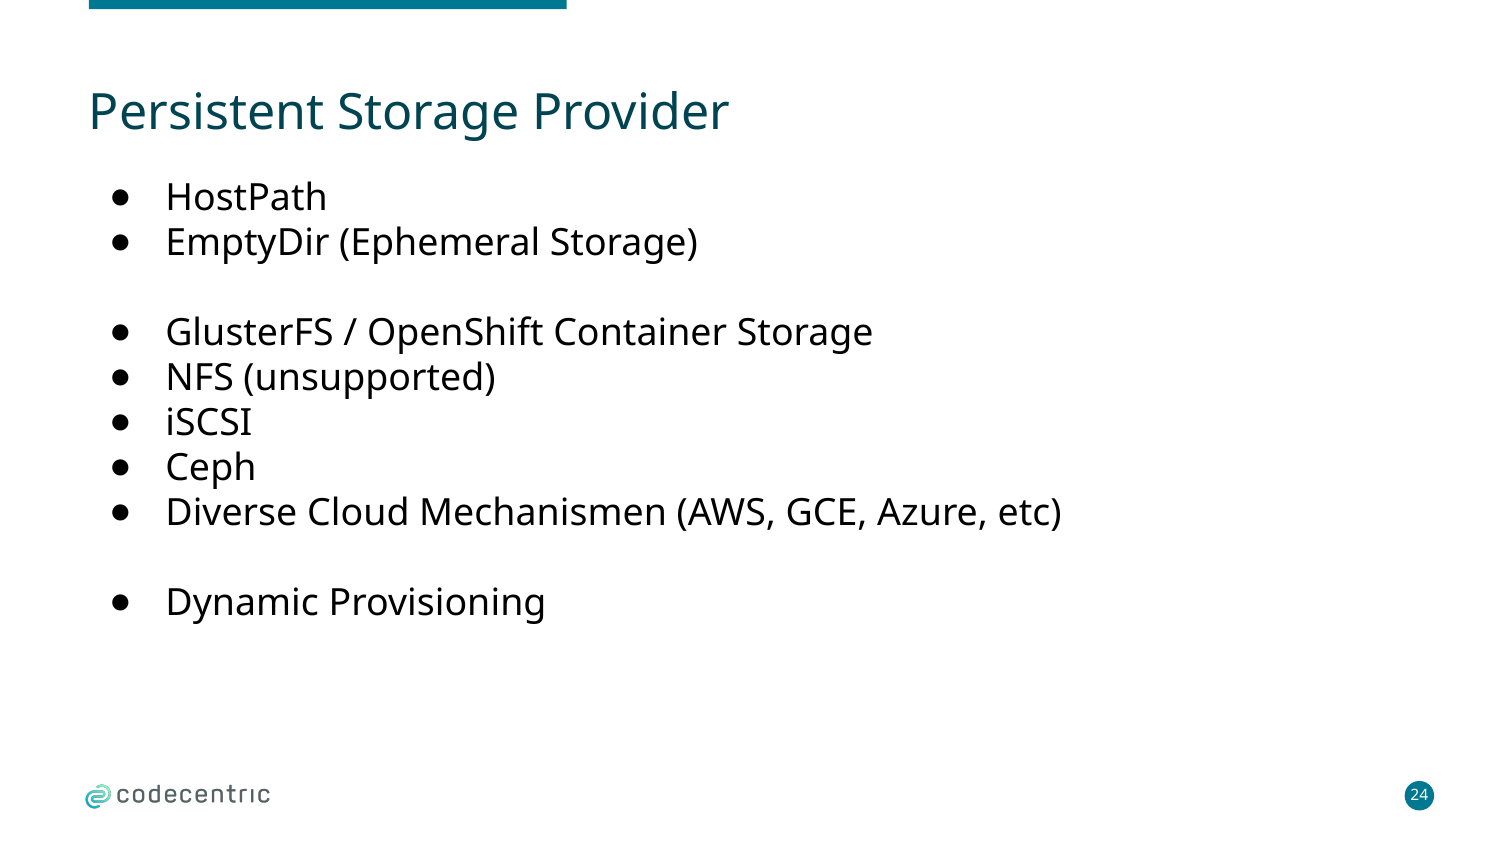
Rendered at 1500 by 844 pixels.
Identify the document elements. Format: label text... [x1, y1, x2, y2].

list HostPath EmptyDir (Ephemeral Storage) GlusterFS / OpenShift Container Storage NFS (unsupported) iSCSI Ceph Diverse Cloud Mechanismen (AWS, GCE, Azure, etc) Dynamic Provisioning [90, 173, 1399, 717]
picture [65, 763, 289, 828]
slide_number [1396, 783, 1443, 808]
title Persistent Storage Provider [88, 86, 1397, 152]
